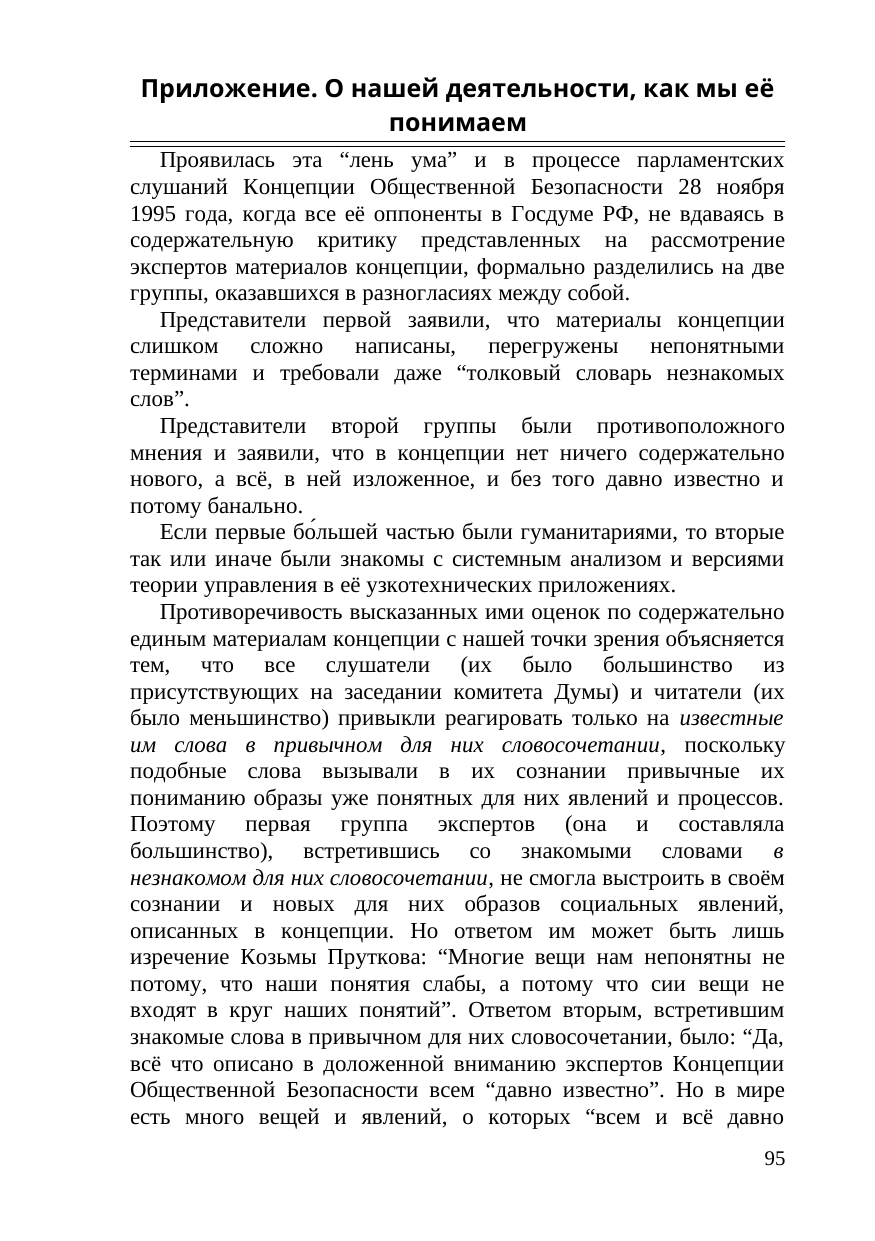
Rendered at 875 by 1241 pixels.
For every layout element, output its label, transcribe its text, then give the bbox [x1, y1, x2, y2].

text Если первые бо́льшей частью были гуманитариями, то вторые так или иначе были знакомы с системным анализом и версиями теории управления в её узкотехнических приложениях. [130, 518, 785, 598]
text Представители первой заявили, что материалы концепции слишком сложно написаны, перегружены непонятными терминами и требовали даже “толковый словарь незнакомых слов”. [130, 306, 785, 412]
text Противоречивость высказанных ими оценок по содержательно единым материалам концепции с нашей точки зрения объясняется тем, что все слушатели (их было большинство из присутствующих на заседании комитета Думы) и читатели (их было меньшинство) привыкли реагировать только на известные им слова в привычном для них словосочетании, поскольку подобные слова вызывали в их сознании привычные их пониманию образы уже понятных для них явлений и процессов. Поэтому первая группа экспертов (она и составляла большинство), встретившись со знакомыми словами в незнакомом для них словосочетании, не смогла выстроить в своём сознании и новых для них образов социальных явлений, описанных в концепции. Но ответом им может быть лишь изречение Козьмы Пруткова: “Многие вещи нам непонятны не потому, что наши понятия слабы, а потому что сии вещи не входят в круг наших понятий”. Ответом вторым, встретившим знакомые слова в привычном для них словосочетании, было: “Да, всё что описано в доложенной вниманию экспертов Концепции Общественной Безопасности всем “давно известно”. Но в мире есть много вещей и явлений, о которых “всем и всё давно [130, 598, 785, 1129]
text Представители второй группы были противоположного мнения и заявили, что в концепции нет ничего содержательно нового, а всё, в ней изложенное, и без того давно известно и потому банально. [130, 412, 785, 518]
text Проявилась эта “лень ума” и в процессе парламентских слушаний Концепции Общественной Безопасности 28 ноября 1995 года, когда все её оппоненты в Госдуме РФ, не вдаваясь в содержательную критику представленных на рассмотрение экспертов материалов концепции, формально разделились на две группы, оказавшихся в разногласиях между собой. [130, 147, 785, 306]
